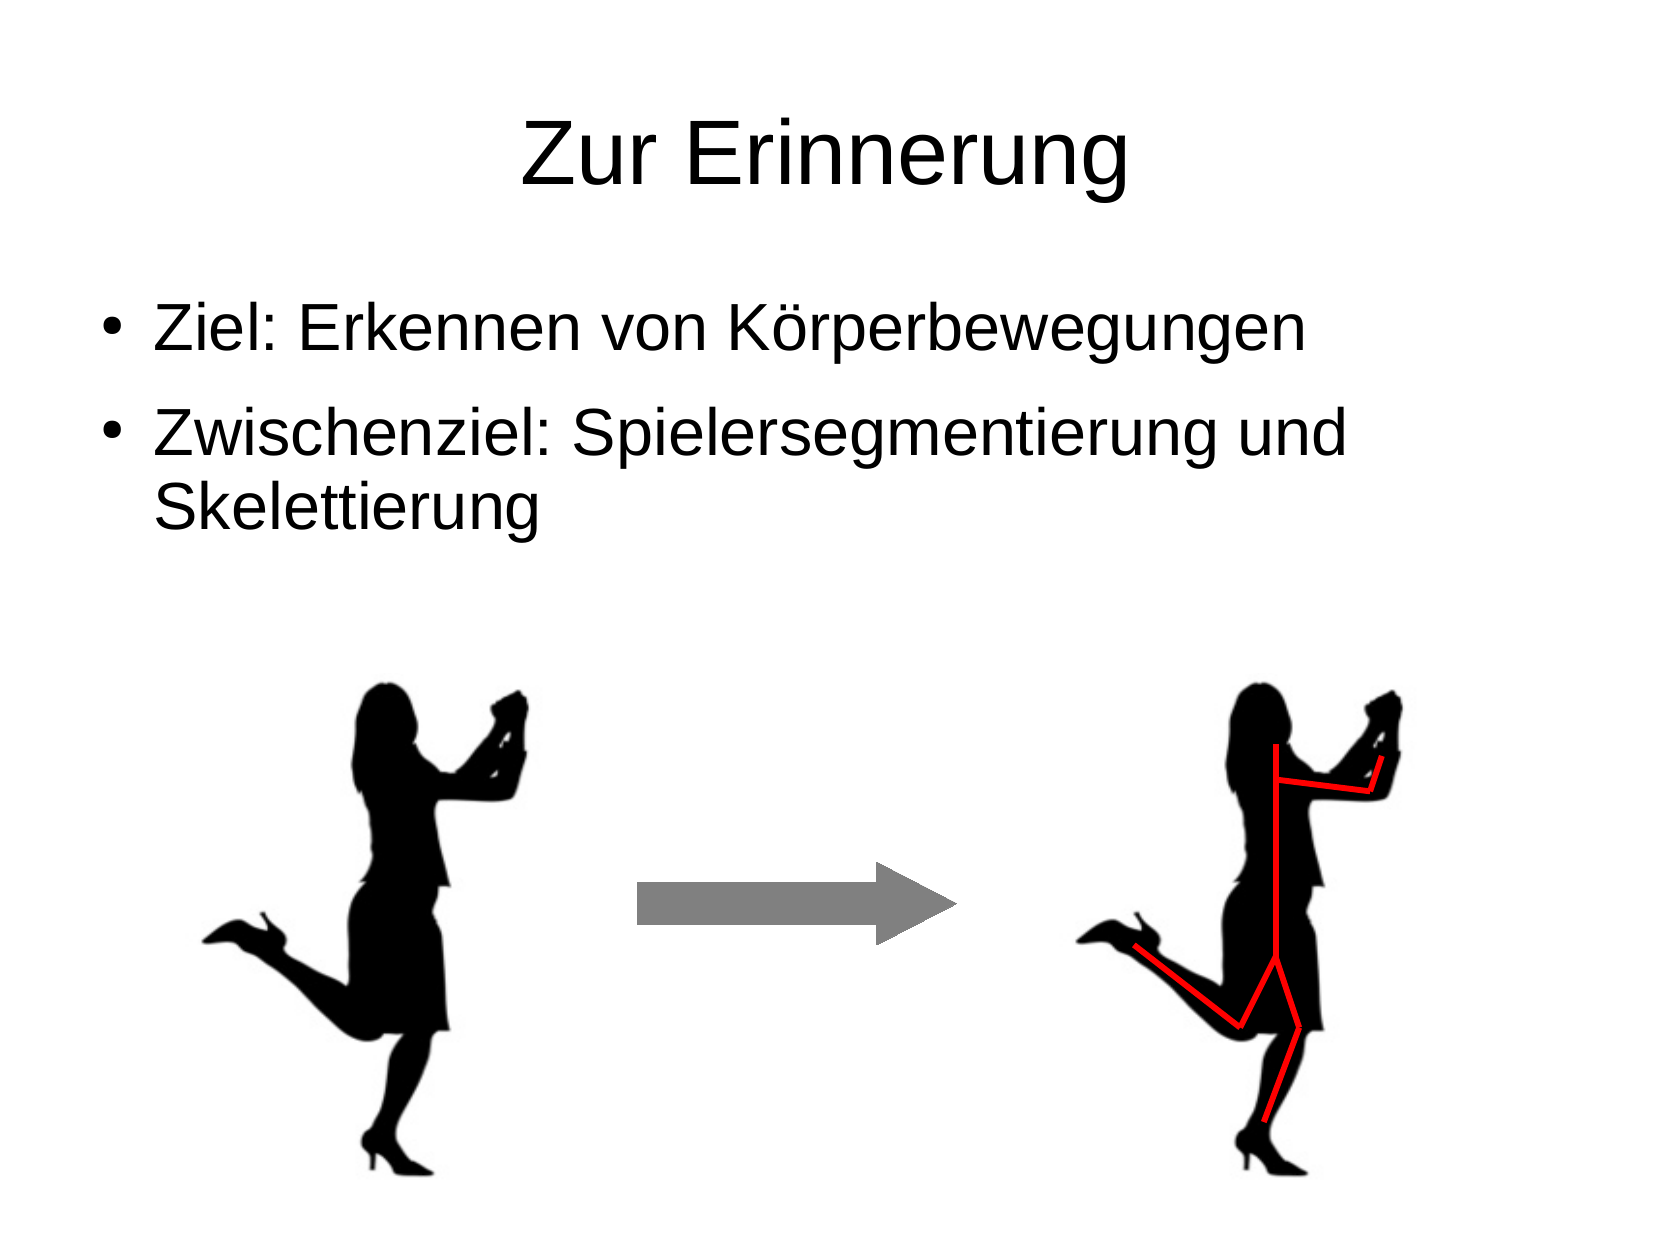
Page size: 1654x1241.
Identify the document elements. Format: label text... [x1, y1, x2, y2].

list Ziel: Erkennen von Körperbewegungen Zwischenziel: Spielersegmentierung und Skelettierung [82, 290, 1538, 1010]
title Zur Erinnerung [82, 49, 1571, 257]
picture [968, 673, 1548, 1186]
text_box [637, 862, 957, 945]
picture [94, 673, 674, 1186]
